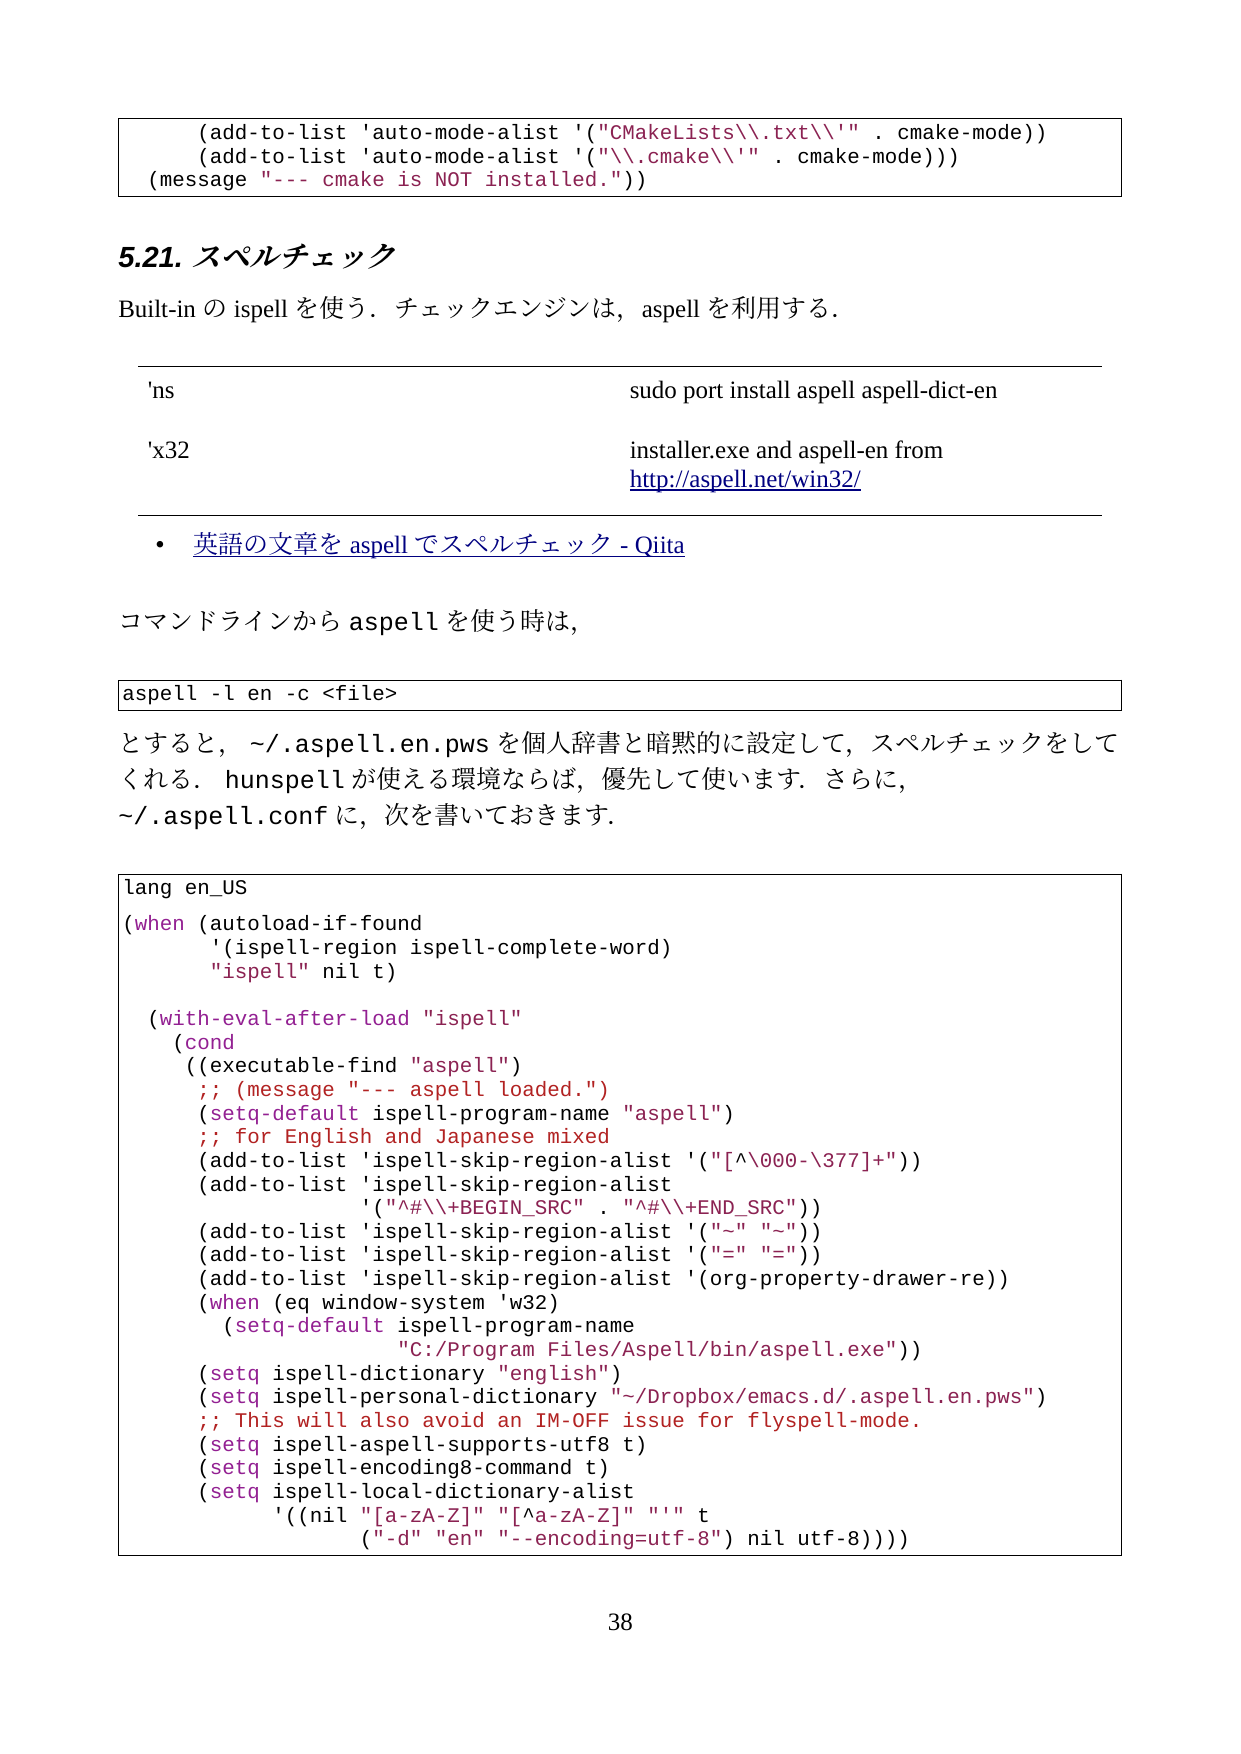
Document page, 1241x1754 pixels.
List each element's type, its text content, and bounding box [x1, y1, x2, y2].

table_header 'ns [138, 367, 620, 426]
text コマンドラインから aspell を使う時は， [118, 602, 1122, 667]
text "C:/Program Files/Aspell/bin/aspell.exe")) [119, 1335, 1121, 1359]
text ;; for English and Japanese mixed [119, 1122, 1121, 1146]
text ((executable-find "aspell") [119, 1051, 1121, 1075]
text (setq-default ispell-program-name "aspell") [119, 1099, 1121, 1122]
text '(ispell-region ispell-complete-word) [119, 933, 1121, 957]
text (when (eq window-system 'w32) [119, 1288, 1121, 1311]
text (add-to-list 'ispell-skip-region-alist [119, 1169, 1121, 1193]
text Built-in の ispell を使う．チェックエンジンは，aspell を利用する． [118, 289, 1122, 353]
table_cell installer.exe and aspell-en from http://aspell.net/win32/ [620, 426, 1102, 515]
text (setq ispell-aspell-supports-utf8 t) [119, 1430, 1121, 1453]
text ("-d" "en" "--encoding=utf-8") nil utf-8)))) [119, 1524, 1121, 1555]
list 英語の文章を aspell でスペルチェック - Qiita [156, 527, 1122, 589]
text (setq ispell-dictionary "english") [119, 1359, 1121, 1382]
text (setq ispell-local-dictionary-alist [119, 1477, 1121, 1501]
text "ispell" nil t) [119, 957, 1121, 980]
table_header sudo port install aspell aspell-dict-en [620, 367, 1102, 426]
text (add-to-list 'auto-mode-alist '("CMakeLists\\.txt\\'" . cmake-mode)) [119, 119, 1121, 142]
text aspell -l en -c <file> [119, 681, 1121, 710]
text ;; (message "--- aspell loaded.") [119, 1075, 1121, 1099]
text (setq-default ispell-program-name [119, 1311, 1121, 1335]
text (cond [119, 1028, 1121, 1051]
table_cell 'x32 [138, 426, 620, 515]
text (when (autoload-if-found [119, 909, 1121, 933]
text (setq ispell-encoding8-command t) [119, 1453, 1121, 1477]
text (add-to-list 'ispell-skip-region-alist '("=" "=")) [119, 1241, 1121, 1264]
text ;; This will also avoid an IM-OFF issue for flyspell-mode. [119, 1406, 1121, 1430]
text (message "--- cmake is NOT installed.")) [119, 165, 1121, 196]
text lang en_US [119, 875, 1121, 901]
text (with-eval-after-load "ispell" [119, 1004, 1121, 1028]
text (add-to-list 'ispell-skip-region-alist '("[^\000-\377]+")) [119, 1146, 1121, 1169]
text (add-to-list 'ispell-skip-region-alist '(org-property-drawer-re)) [119, 1264, 1121, 1288]
text '("^#\\+BEGIN_SRC" . "^#\\+END_SRC")) [119, 1193, 1121, 1217]
text とすると， ~/.aspell.en.pws を個人辞書と暗黙的に設定して，スペルチェックをしてくれる． hunspell が使える環境ならば，優先して使います．さらに， ~/.aspell.conf に，次を書いておきます． [118, 723, 1122, 861]
text (add-to-list 'auto-mode-alist '("\\.cmake\\'" . cmake-mode))) [119, 142, 1121, 165]
subtitle スペルチェック [118, 234, 1122, 276]
text '((nil "[a-zA-Z]" "[^a-zA-Z]" "'" t [119, 1501, 1121, 1524]
text (setq ispell-personal-dictionary "~/Dropbox/emacs.d/.aspell.en.pws") [119, 1382, 1121, 1406]
text (add-to-list 'ispell-skip-region-alist '("~" "~")) [119, 1217, 1121, 1241]
